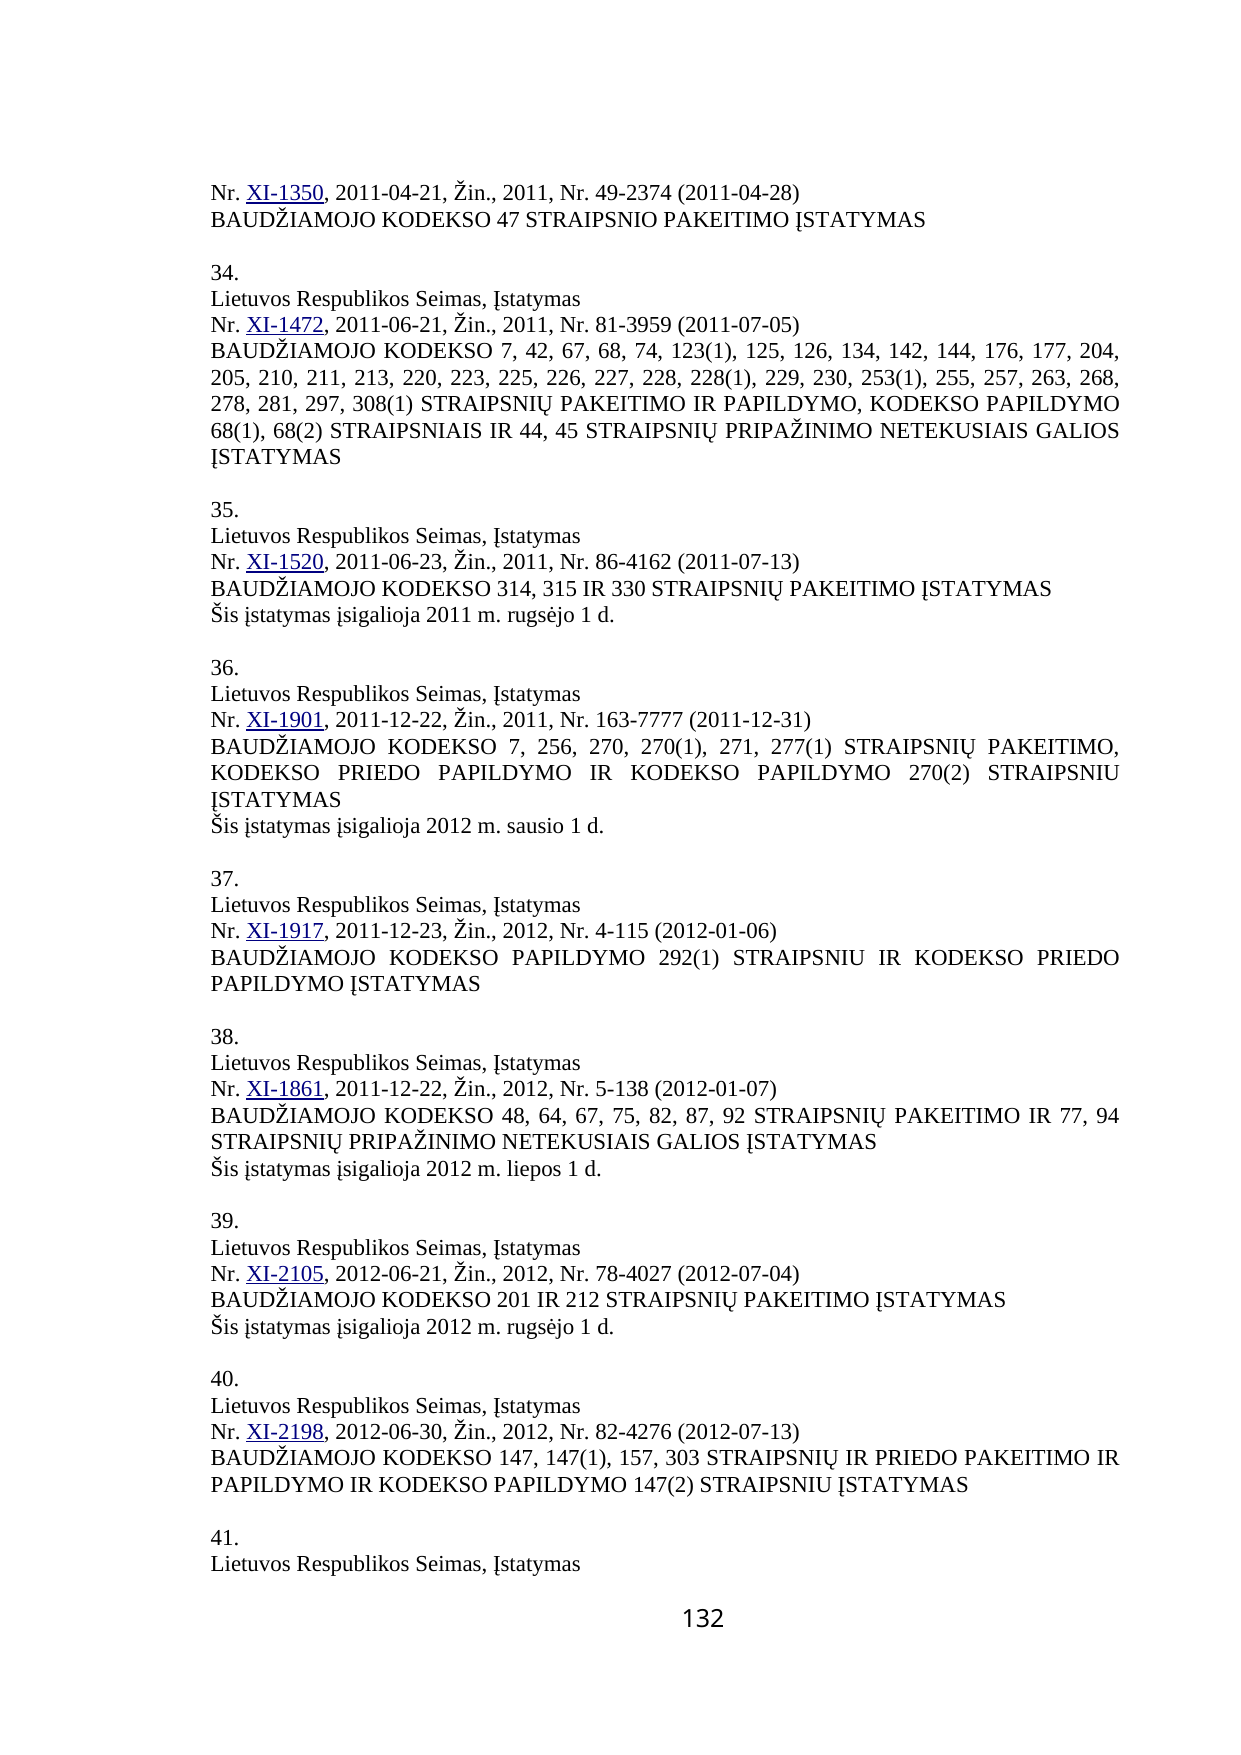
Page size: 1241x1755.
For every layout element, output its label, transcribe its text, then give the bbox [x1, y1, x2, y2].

text BAUDŽIAMOJO KODEKSO 7, 256, 270, 270(1), 271, 277(1) STRAIPSNIŲ PAKEITIMO, KODEKSO PRIEDO PAPILDYMO IR KODEKSO PAPILDYMO 270(2) STRAIPSNIU ĮSTATYMAS [210, 733, 1120, 812]
text Lietuvos Respublikos Seimas, Įstatymas [210, 891, 1120, 917]
text Nr. XI-1472, 2011-06-21, Žin., 2011, Nr. 81-3959 (2011-07-05) [210, 311, 1120, 338]
text Šis įstatymas įsigalioja 2012 m. sausio 1 d. [210, 812, 1120, 838]
text Nr. XI-1901, 2011-12-22, Žin., 2011, Nr. 163-7777 (2011-12-31) [210, 707, 1120, 733]
text Šis įstatymas įsigalioja 2012 m. rugsėjo 1 d. [210, 1313, 1120, 1339]
text Nr. XI-2105, 2012-06-21, Žin., 2012, Nr. 78-4027 (2012-07-04) [210, 1260, 1120, 1286]
text BAUDŽIAMOJO KODEKSO 48, 64, 67, 75, 82, 87, 92 STRAIPSNIŲ PAKEITIMO IR 77, 94 STRAIPSNIŲ PRIPAŽINIMO NETEKUSIAIS GALIOS ĮSTATYMAS [210, 1102, 1120, 1154]
text BAUDŽIAMOJO KODEKSO 7, 42, 67, 68, 74, 123(1), 125, 126, 134, 142, 144, 176, 177, 204, 205, 210, 211, 213, 220, 223, 225, 226, 227, 228, 228(1), 229, 230, 253(1), 255, 257, 263, 268, 278, 281, 297, 308(1) STRAIPSNIŲ PAKEITIMO IR PAPILDYMO, KODEKSO PAPILDYMO 68(1), 68(2) STRAIPSNIAIS IR 44, 45 STRAIPSNIŲ PRIPAŽINIMO NETEKUSIAIS GALIOS ĮSTATYMAS [210, 338, 1120, 469]
text Lietuvos Respublikos Seimas, Įstatymas [210, 1049, 1120, 1076]
text Nr. XI-1861, 2011-12-22, Žin., 2012, Nr. 5-138 (2012-01-07) [210, 1076, 1120, 1102]
text BAUDŽIAMOJO KODEKSO 314, 315 IR 330 STRAIPSNIŲ PAKEITIMO ĮSTATYMAS [210, 575, 1120, 601]
text Šis įstatymas įsigalioja 2011 m. rugsėjo 1 d. [210, 601, 1120, 627]
text Nr. XI-1917, 2011-12-23, Žin., 2012, Nr. 4-115 (2012-01-06) [210, 917, 1120, 944]
text Lietuvos Respublikos Seimas, Įstatymas [210, 522, 1120, 548]
text Lietuvos Respublikos Seimas, Įstatymas [210, 1550, 1120, 1576]
text Nr. XI-2198, 2012-06-30, Žin., 2012, Nr. 82-4276 (2012-07-13) [210, 1418, 1120, 1444]
text BAUDŽIAMOJO KODEKSO 201 IR 212 STRAIPSNIŲ PAKEITIMO ĮSTATYMAS [210, 1286, 1120, 1313]
text Nr. XI-1350, 2011-04-21, Žin., 2011, Nr. 49-2374 (2011-04-28) [210, 179, 1120, 206]
text BAUDŽIAMOJO KODEKSO 47 STRAIPSNIO PAKEITIMO ĮSTATYMAS [210, 206, 1120, 232]
text Nr. XI-1520, 2011-06-23, Žin., 2011, Nr. 86-4162 (2011-07-13) [210, 548, 1120, 575]
text Lietuvos Respublikos Seimas, Įstatymas [210, 680, 1120, 707]
text 40. [210, 1365, 1120, 1392]
text 35. [210, 496, 1120, 522]
text 39. [210, 1207, 1120, 1234]
text Lietuvos Respublikos Seimas, Įstatymas [210, 1392, 1120, 1418]
text Lietuvos Respublikos Seimas, Įstatymas [210, 285, 1120, 311]
text 38. [210, 1023, 1120, 1049]
text 36. [210, 654, 1120, 680]
text BAUDŽIAMOJO KODEKSO 147, 147(1), 157, 303 STRAIPSNIŲ IR PRIEDO PAKEITIMO IR PAPILDYMO IR KODEKSO PAPILDYMO 147(2) STRAIPSNIU ĮSTATYMAS [210, 1444, 1120, 1497]
text 41. [210, 1523, 1120, 1550]
text Šis įstatymas įsigalioja 2012 m. liepos 1 d. [210, 1154, 1120, 1181]
text BAUDŽIAMOJO KODEKSO PAPILDYMO 292(1) STRAIPSNIU IR KODEKSO PRIEDO PAPILDYMO ĮSTATYMAS [210, 944, 1120, 996]
text Lietuvos Respublikos Seimas, Įstatymas [210, 1234, 1120, 1260]
text 34. [210, 258, 1120, 285]
text 37. [210, 865, 1120, 891]
